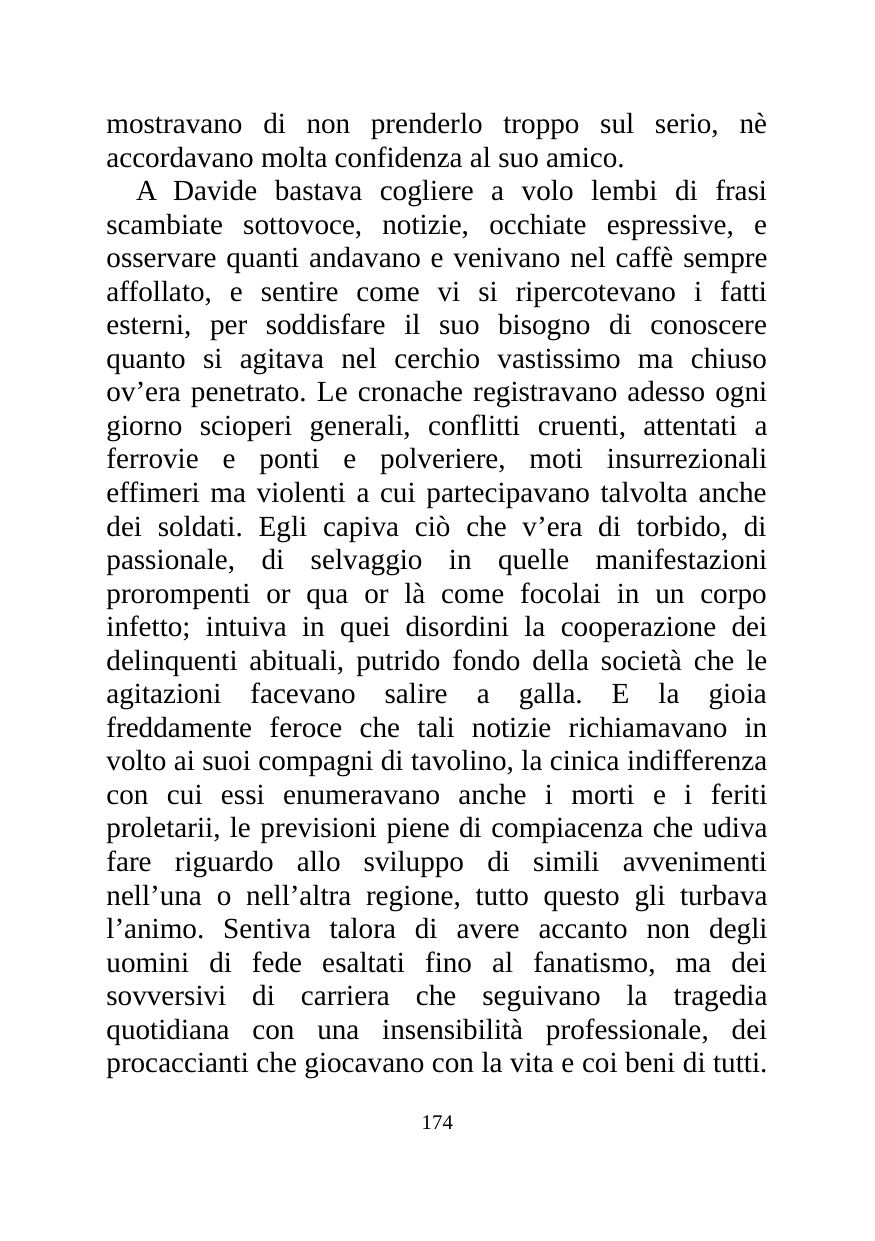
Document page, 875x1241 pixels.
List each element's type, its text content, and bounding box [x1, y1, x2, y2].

text mostravano di non prenderlo troppo sul serio, nè accordavano molta confidenza al suo amico. [106, 106, 768, 173]
text A Davide bastava cogliere a volo lembi di frasi scambiate sottovoce, notizie, occhiate espressive, e osservare quanti andavano e venivano nel caffè sempre affollato, e sentire come vi si ripercotevano i fatti esterni, per soddisfare il suo bisogno di conoscere quanto si agitava nel cerchio vastissimo ma chiuso ov’era penetrato. Le cronache registravano adesso ogni giorno scioperi generali, conflitti cruenti, attentati a ferrovie e ponti e polveriere, moti insurrezionali effimeri ma violenti a cui partecipavano talvolta anche dei soldati. Egli capiva ciò che v’era di torbido, di passionale, di selvaggio in quelle manifestazioni prorompenti or qua or là come focolai in un corpo infetto; intuiva in quei disordini la cooperazione dei delinquenti abituali, putrido fondo della società che le agitazioni facevano salire a galla. E la gioia freddamente feroce che tali notizie richiamavano in volto ai suoi compagni di tavolino, la cinica indifferenza con cui essi enumeravano anche i morti e i feriti proletarii, le previsioni piene di compiacenza che udiva fare riguardo allo sviluppo di simili avvenimenti nell’una o nell’altra regione, tutto questo gli turbava l’animo. Sentiva talora di avere accanto non degli uomini di fede esaltati fino al fanatismo, ma dei sovversivi di carriera che seguivano la tragedia quotidiana con una insensibilità professionale, dei procaccianti che giocavano con la vita e coi beni di tutti. [106, 173, 768, 1079]
